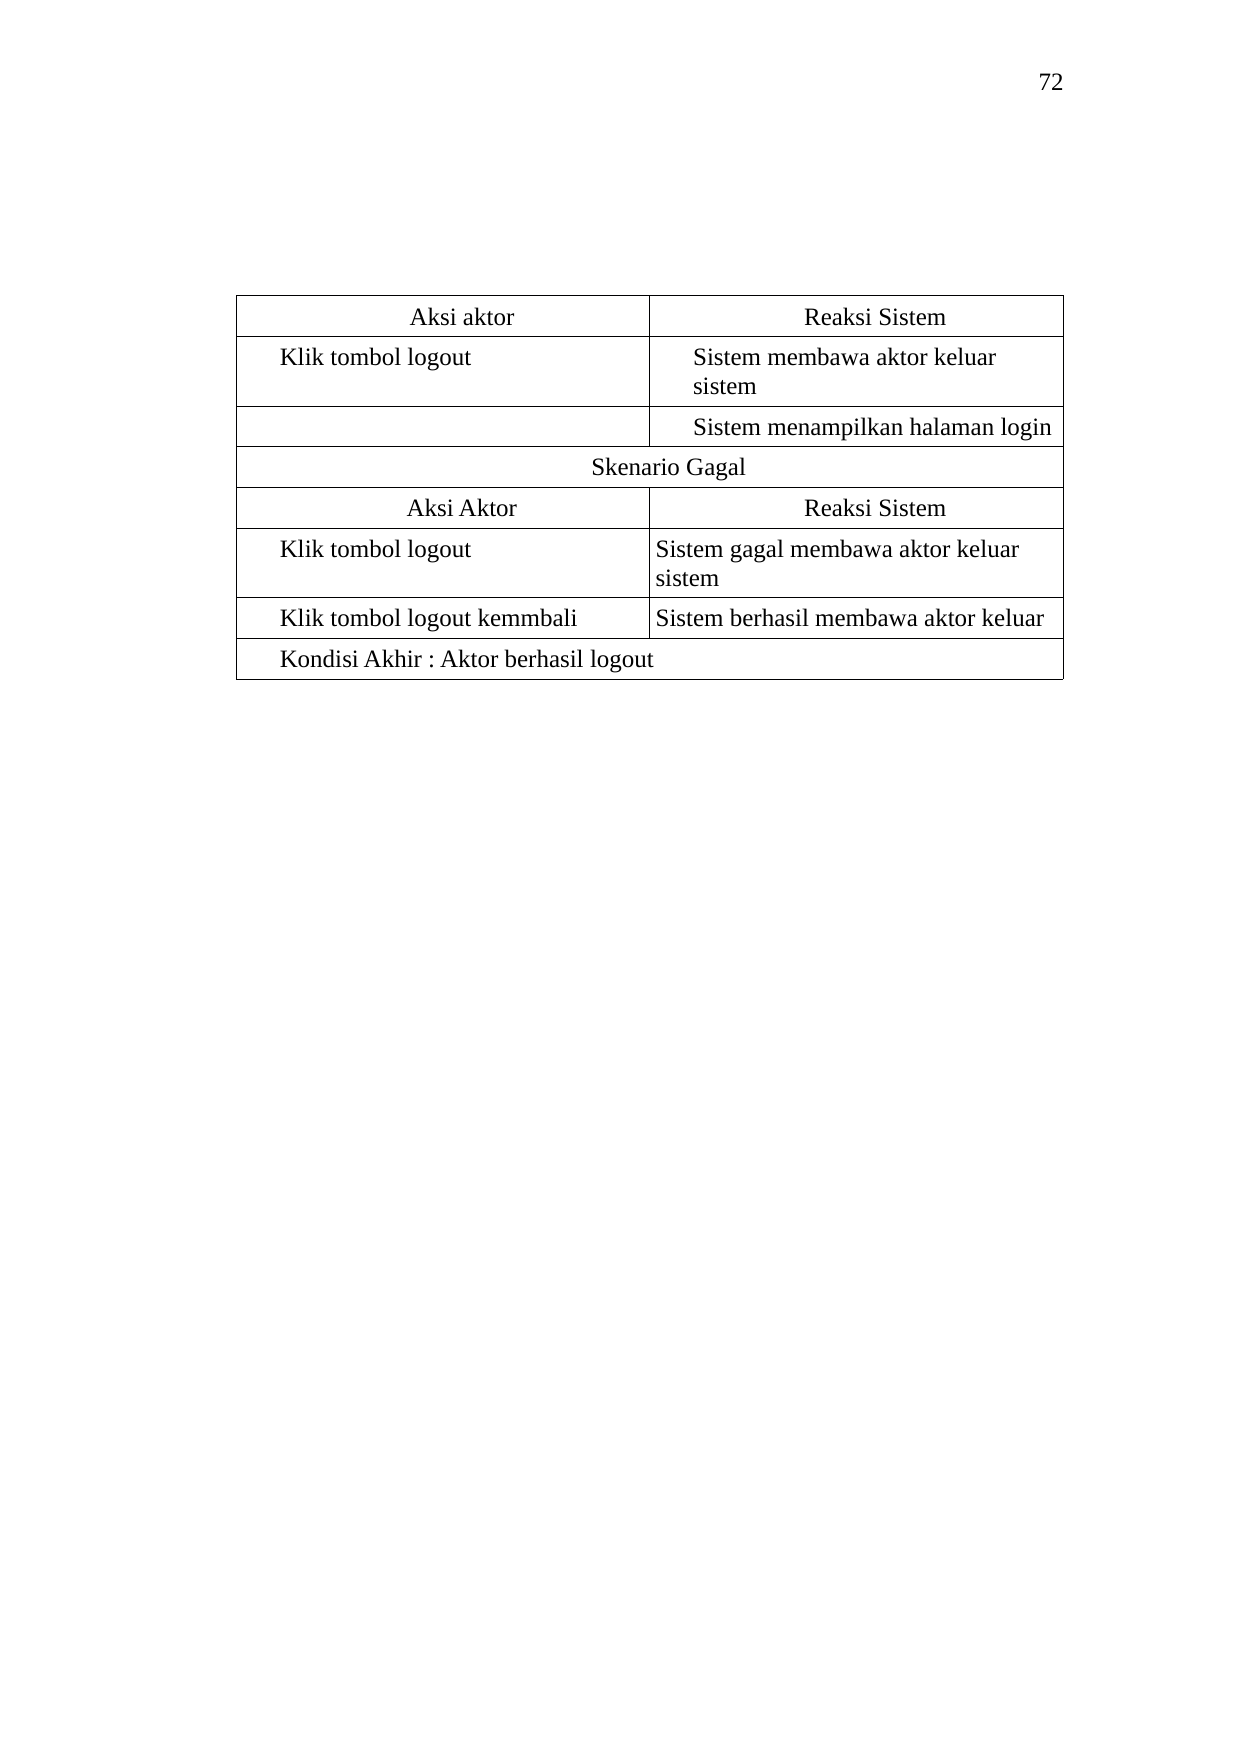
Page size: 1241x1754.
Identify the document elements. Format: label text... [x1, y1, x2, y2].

table_cell Klik tombol logout [237, 529, 649, 597]
table_cell Sistem menampilkan halaman login [650, 407, 1063, 446]
table_cell Aksi Aktor [237, 488, 649, 528]
table_cell Sistem gagal membawa aktor keluar sistem [650, 529, 1063, 597]
table_cell Kondisi Akhir : Aktor berhasil logout [237, 639, 1063, 679]
table_cell Klik tombol logout [237, 337, 649, 406]
table_cell Aksi aktor [237, 296, 649, 336]
table_cell Reaksi Sistem [650, 296, 1063, 336]
table_cell [237, 407, 649, 446]
table_cell Klik tombol logout kemmbali [237, 598, 649, 638]
table_cell Sistem berhasil membawa aktor keluar [650, 598, 1063, 638]
table_cell Skenario Gagal [237, 447, 1063, 487]
table_cell Sistem membawa aktor keluar sistem [650, 337, 1063, 406]
table_cell Reaksi Sistem [650, 488, 1063, 528]
